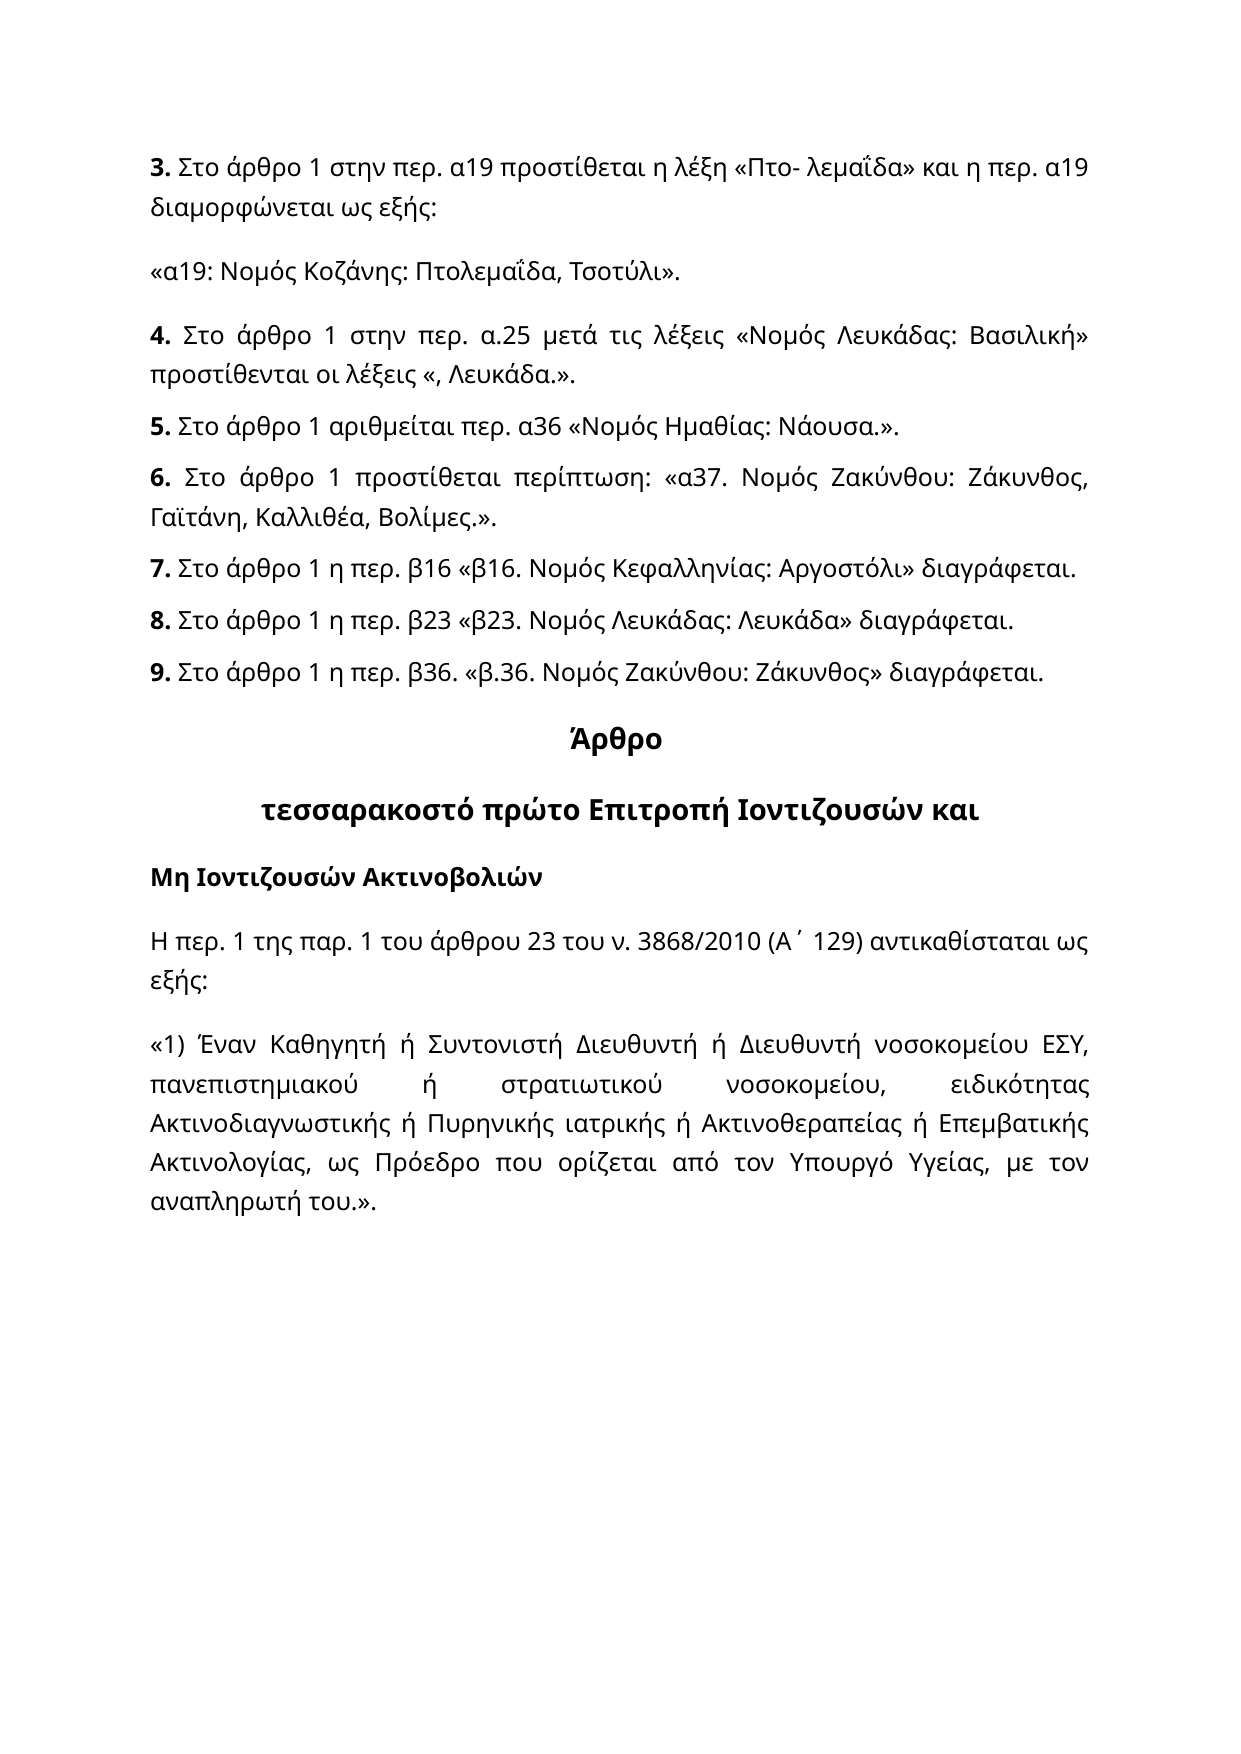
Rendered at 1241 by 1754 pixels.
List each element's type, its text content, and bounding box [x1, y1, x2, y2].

text «1) Έναν Καθηγητή ή Συντονιστή Διευθυντή ή Διευθυντή νοσοκομείου ΕΣΥ, πανεπιστημιακού ή στρατιωτικού νοσοκομείου, ειδικότητας Ακτινοδιαγνωστικής ή Πυρηνικής ιατρικής ή Ακτινοθεραπείας ή Επεμβατικής Ακτινολογίας, ως Πρόεδρο που ορίζεται από τον Υπουργό Υγείας, με τον αναπληρωτή του.». [150, 1027, 1090, 1218]
text 3. Στο άρθρο 1 στην περ. α19 προστίθεται η λέξη «Πτο- λεμαΐδα» και η περ. α19 διαμορφώνεται ως εξής: [150, 150, 1090, 223]
subtitle τεσσαρακοστό πρώτο Επιτροπή Ιοντιζουσών και [150, 789, 1090, 829]
text Η περ. 1 της παρ. 1 του άρθρου 23 του ν. 3868/2010 (Α΄ 129) αντικαθίσταται ως εξής: [150, 924, 1090, 997]
text 9. Στο άρθρο 1 η περ. β36. «β.36. Νομός Ζακύνθου: Ζάκυνθος» διαγράφεται. [150, 654, 1090, 688]
text 7. Στο άρθρο 1 η περ. β16 «β16. Νομός Κεφαλληνίας: Αργοστόλι» διαγράφεται. [150, 551, 1090, 585]
text 8. Στο άρθρο 1 η περ. β23 «β23. Νομός Λευκάδας: Λευκάδα» διαγράφεται. [150, 602, 1090, 637]
text Μη Ιοντιζουσών Ακτινοβολιών [150, 859, 1090, 894]
text 5. Στο άρθρο 1 αριθμείται περ. α36 «Νομός Ημαθίας: Νάουσα.». [150, 408, 1090, 442]
text 4. Στο άρθρο 1 στην περ. α.25 μετά τις λέξεις «Νομός Λευκάδας: Βασιλική» προστίθενται οι λέξεις «, Λευκάδα.». [150, 317, 1090, 391]
text «α19: Νομός Κοζάνης: Πτολεμαΐδα, Τσοτύλι». [150, 253, 1090, 287]
subtitle Άρθρο [150, 718, 1090, 758]
text 6. Στο άρθρο 1 προστίθεται περίπτωση: «α37. Νομός Ζακύνθου: Ζάκυνθος, Γαϊτάνη, Καλλιθέα, Βολίμες.». [150, 460, 1090, 533]
